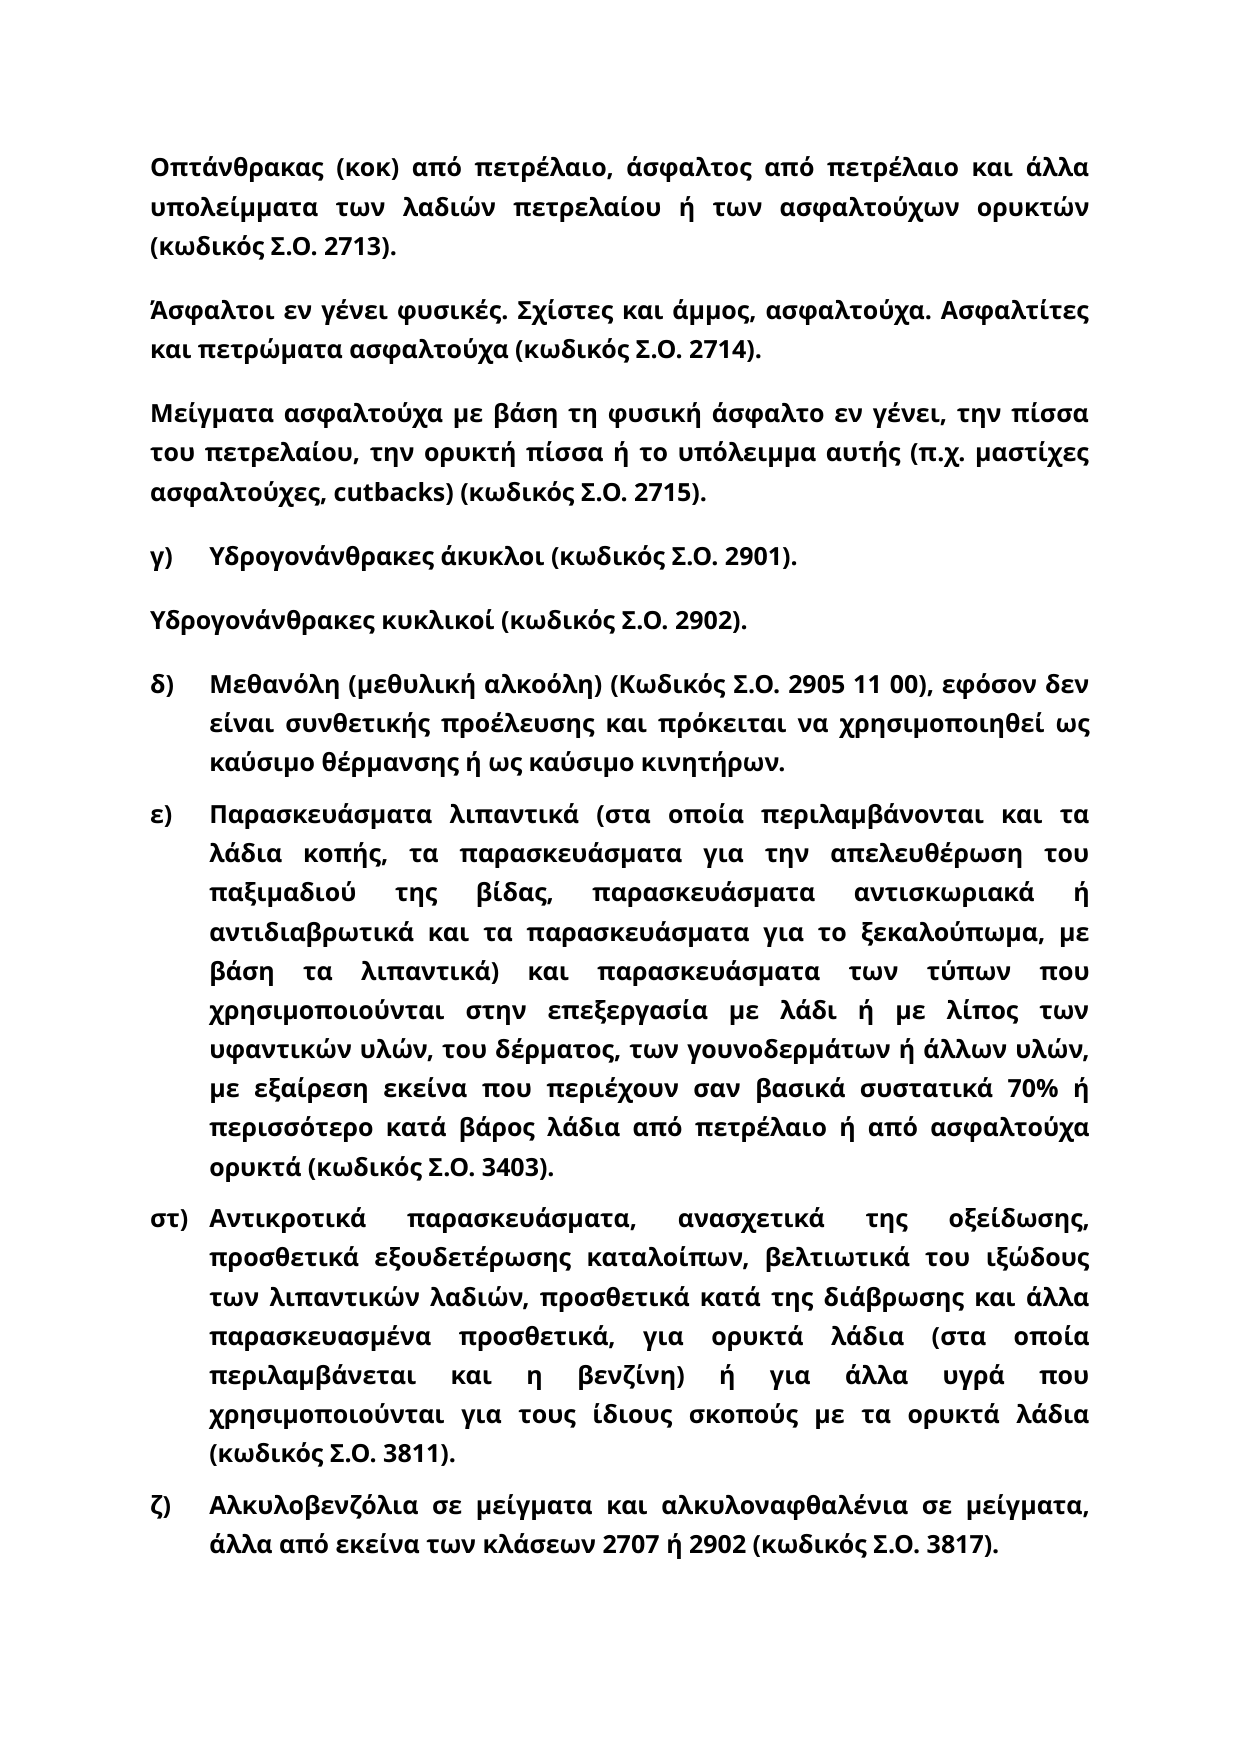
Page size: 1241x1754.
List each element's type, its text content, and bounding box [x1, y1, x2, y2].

list στ) Αντικροτικά παρασκευάσματα, ανασχετικά της οξείδωσης, προσθετικά εξουδετέρωσης καταλοίπων, βελτιωτικά του ιξώδους των λιπαντικών λαδιών, προσθετικά κατά της διάβρωσης και άλλα παρασκευασμένα προσθετικά, για ορυκτά λάδια (στα οποία περιλαμβάνεται και η βενζίνη) ή για άλλα υγρά που χρησιμοποιούνται για τους ίδιους σκοπούς με τα ορυκτά λάδια (κωδικός Σ.Ο. 3811). [150, 1201, 1090, 1470]
list ε) Παρασκευάσματα λιπαντικά (στα οποία περιλαμβάνονται και τα λάδια κοπής, τα παρασκευάσματα για την απελευθέρωση του παξιμαδιού της βίδας, παρασκευάσματα αντισκωριακά ή αντιδιαβρωτικά και τα παρασκευάσματα για το ξεκαλούπωμα, με βάση τα λιπαντικά) και παρασκευάσματα των τύπων που χρησιμοποιούνται στην επεξεργασία με λάδι ή με λίπος των υφαντικών υλών, του δέρματος, των γουνοδερμάτων ή άλλων υλών, με εξαίρεση εκείνα που περιέχουν σαν βασικά συστατικά 70% ή περισσότερο κατά βάρος λάδια από πετρέλαιο ή από ασφαλτούχα ορυκτά (κωδικός Σ.Ο. 3403). [150, 797, 1090, 1183]
text Υδρογονάνθρακες κυκλικοί (κωδικός Σ.Ο. 2902). [150, 602, 1090, 637]
list δ) Μεθανόλη (μεθυλική αλκοόλη) (Κωδικός Σ.Ο. 2905 11 00), εφόσον δεν είναι συνθετικής προέλευσης και πρόκειται να χρησιμοποιηθεί ως καύσιμο θέρμανσης ή ως καύσιμο κινητήρων. [150, 667, 1090, 779]
text Μείγματα ασφαλτούχα με βάση τη φυσική άσφαλτο εν γένει, την πίσσα του πετρελαίου, την ορυκτή πίσσα ή το υπόλειμμα αυτής (π.χ. μαστίχες ασφαλτούχες, cutbacks) (κωδικός Σ.Ο. 2715). [150, 396, 1090, 508]
list ζ) Αλκυλοβενζόλια σε μείγματα και αλκυλοναφθαλένια σε μείγματα, άλλα από εκείνα των κλάσεων 2707 ή 2902 (κωδικός Σ.Ο. 3817). [150, 1487, 1090, 1561]
text Άσφαλτοι εν γένει φυσικές. Σχίστες και άμμος, ασφαλτούχα. Ασφαλτίτες και πετρώματα ασφαλτούχα (κωδικός Σ.Ο. 2714). [150, 292, 1090, 366]
list γ) Υδρογονάνθρακες άκυκλοι (κωδικός Σ.Ο. 2901). [150, 538, 1090, 572]
text Οπτάνθρακας (κοκ) από πετρέλαιο, άσφαλτος από πετρέλαιο και άλλα υπολείμματα των λαδιών πετρελαίου ή των ασφαλτούχων ορυκτών (κωδικός Σ.Ο. 2713). [150, 150, 1090, 262]
